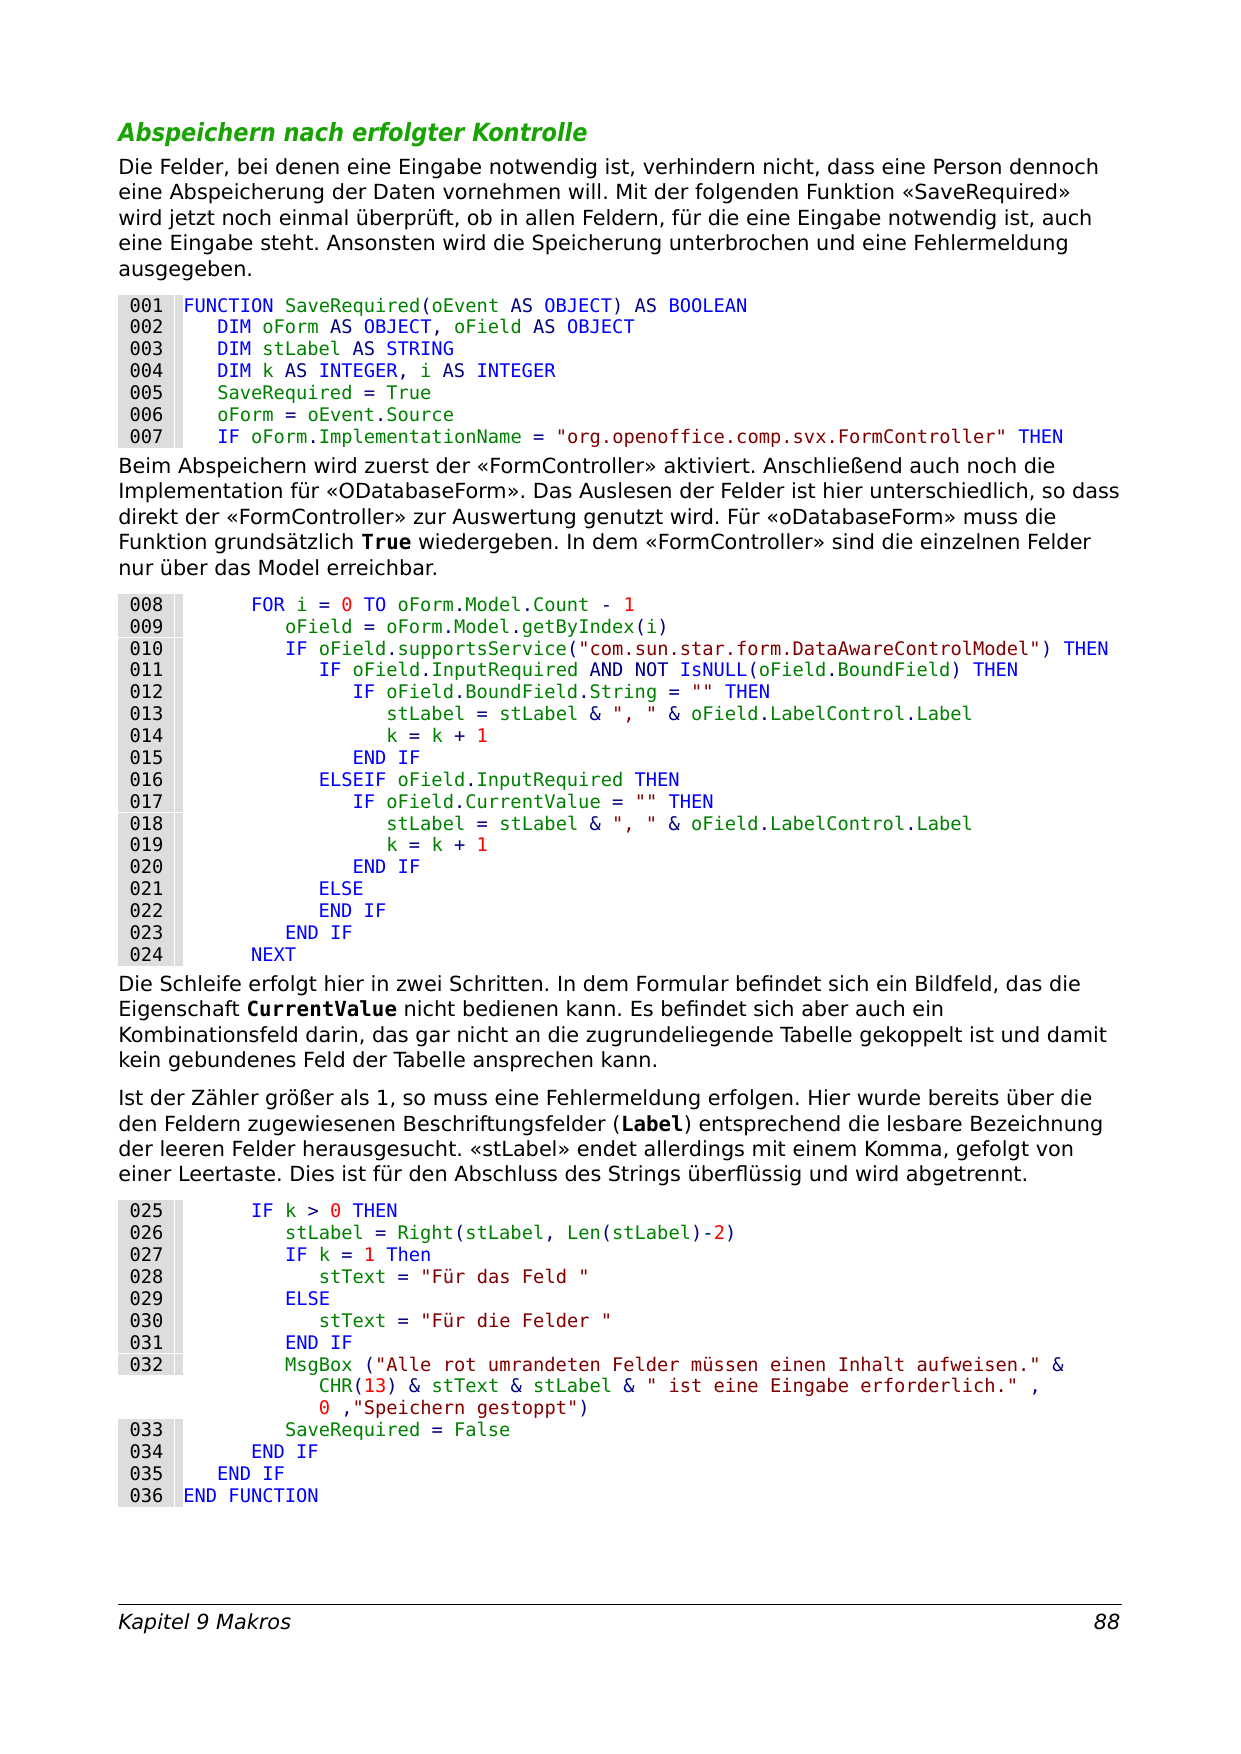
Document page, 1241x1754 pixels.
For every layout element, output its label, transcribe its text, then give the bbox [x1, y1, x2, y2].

list ELSE [183, 1288, 1122, 1310]
list NEXT [183, 944, 1122, 966]
list DIM oForm AS OBJECT, oField AS OBJECT [183, 316, 1122, 338]
list ELSE [183, 878, 1122, 900]
list stLabel = stLabel & ", " & oField.LabelControl.Label [183, 703, 1122, 725]
list SaveRequired = True [183, 382, 1122, 404]
list ELSEIF oField.InputRequired THEN [183, 769, 1122, 791]
list IF oField.supportsService("com.sun.star.form.DataAwareControlModel") THEN [118, 637, 1122, 659]
text Die Felder, bei denen eine Eingabe notwendig ist, verhindern nicht, dass eine Person dennoch eine Abspeicherung der Daten vornehmen will. Mit der folgenden Funktion «SaveRequired» wird jetzt noch einmal überprüft, ob in allen Feldern, für die eine Eingabe notwendig ist, auch eine Eingabe steht. Ansonsten wird die Speicherung unterbrochen und eine Fehlermeldung ausgegeben. [118, 155, 1122, 281]
text Ist der Zähler größer als 1, so muss eine Fehlermeldung erfolgen. Hier wurde bereits über die den Feldern zugewiesenen Beschriftungsfelder (Label) entsprechend die lesbare Bezeichnung der leeren Felder herausgesucht. «stLabel» endet allerdings mit einem Komma, gefolgt von einer Leertaste. Dies ist für den Abschluss des Strings überflüssig und wird abgetrennt. [118, 1086, 1122, 1187]
list IF oField.InputRequired AND NOT IsNULL(oField.BoundField) THEN [183, 659, 1122, 681]
list oField = oForm.Model.getByIndex(i) [183, 616, 1122, 637]
list END IF [183, 1332, 1122, 1353]
list IF k = 1 Then [183, 1244, 1122, 1266]
list k = k + 1 [183, 834, 1122, 856]
list k = k + 1 [183, 725, 1122, 747]
text Die Schleife erfolgt hier in zwei Schritten. In dem Formular befindet sich ein Bildfeld, das die Eigenschaft CurrentValue nicht bedienen kann. Es befindet sich aber auch ein Kombinationsfeld darin, das gar nicht an die zugrundeliegende Tabelle gekoppelt ist und damit kein gebundenes Feld der Tabelle ansprechen kann. [118, 972, 1122, 1073]
list stLabel = Right(stLabel, Len(stLabel)-2) [183, 1222, 1122, 1244]
subtitle Abspeichern nach erfolgter Kontrolle [118, 118, 1122, 147]
list oForm = oEvent.Source [183, 404, 1122, 426]
list END IF [183, 922, 1122, 944]
list IF oForm.ImplementationName = "org.openoffice.comp.svx.FormController" THEN [183, 426, 1122, 448]
list IF oField.CurrentValue = "" THEN [183, 791, 1122, 812]
list MsgBox ("Alle rot umrandeten Felder müssen einen Inhalt aufweisen." & CHR(13) & stText & stLabel & " ist eine Eingabe erforderlich." , 0 ,"Speichern gestoppt") [118, 1353, 1122, 1419]
list DIM stLabel AS STRING [183, 338, 1122, 360]
list END IF [183, 856, 1122, 878]
list stText = "Für die Felder " [183, 1310, 1122, 1332]
list END IF [183, 1463, 1122, 1485]
list END IF [183, 1441, 1122, 1463]
list stLabel = stLabel & ", " & oField.LabelControl.Label [118, 812, 1122, 834]
list SaveRequired = False [183, 1419, 1122, 1441]
list DIM k AS INTEGER, i AS INTEGER [183, 360, 1122, 382]
list FUNCTION SaveRequired(oEvent AS OBJECT) AS BOOLEAN [118, 294, 1122, 316]
list END IF [183, 900, 1122, 922]
list FOR i = 0 TO oForm.Model.Count - 1 [183, 594, 1122, 616]
list IF oField.BoundField.String = "" THEN [183, 681, 1122, 703]
list stText = "Für das Feld " [183, 1266, 1122, 1288]
list IF k > 0 THEN [183, 1200, 1122, 1222]
text Beim Abspeichern wird zuerst der «FormController» aktiviert. Anschließend auch noch die Implementation für «ODatabaseForm». Das Auslesen der Felder ist hier unterschiedlich, so dass direkt der «FormController» zur Auswertung genutzt wird. Für «oDatabaseForm» muss die Funktion grundsätzlich True wiedergeben. In dem «FormController» sind die einzelnen Felder nur über das Model erreichbar. [118, 454, 1122, 580]
list END IF [183, 747, 1122, 769]
list END FUNCTION [183, 1485, 1122, 1507]
